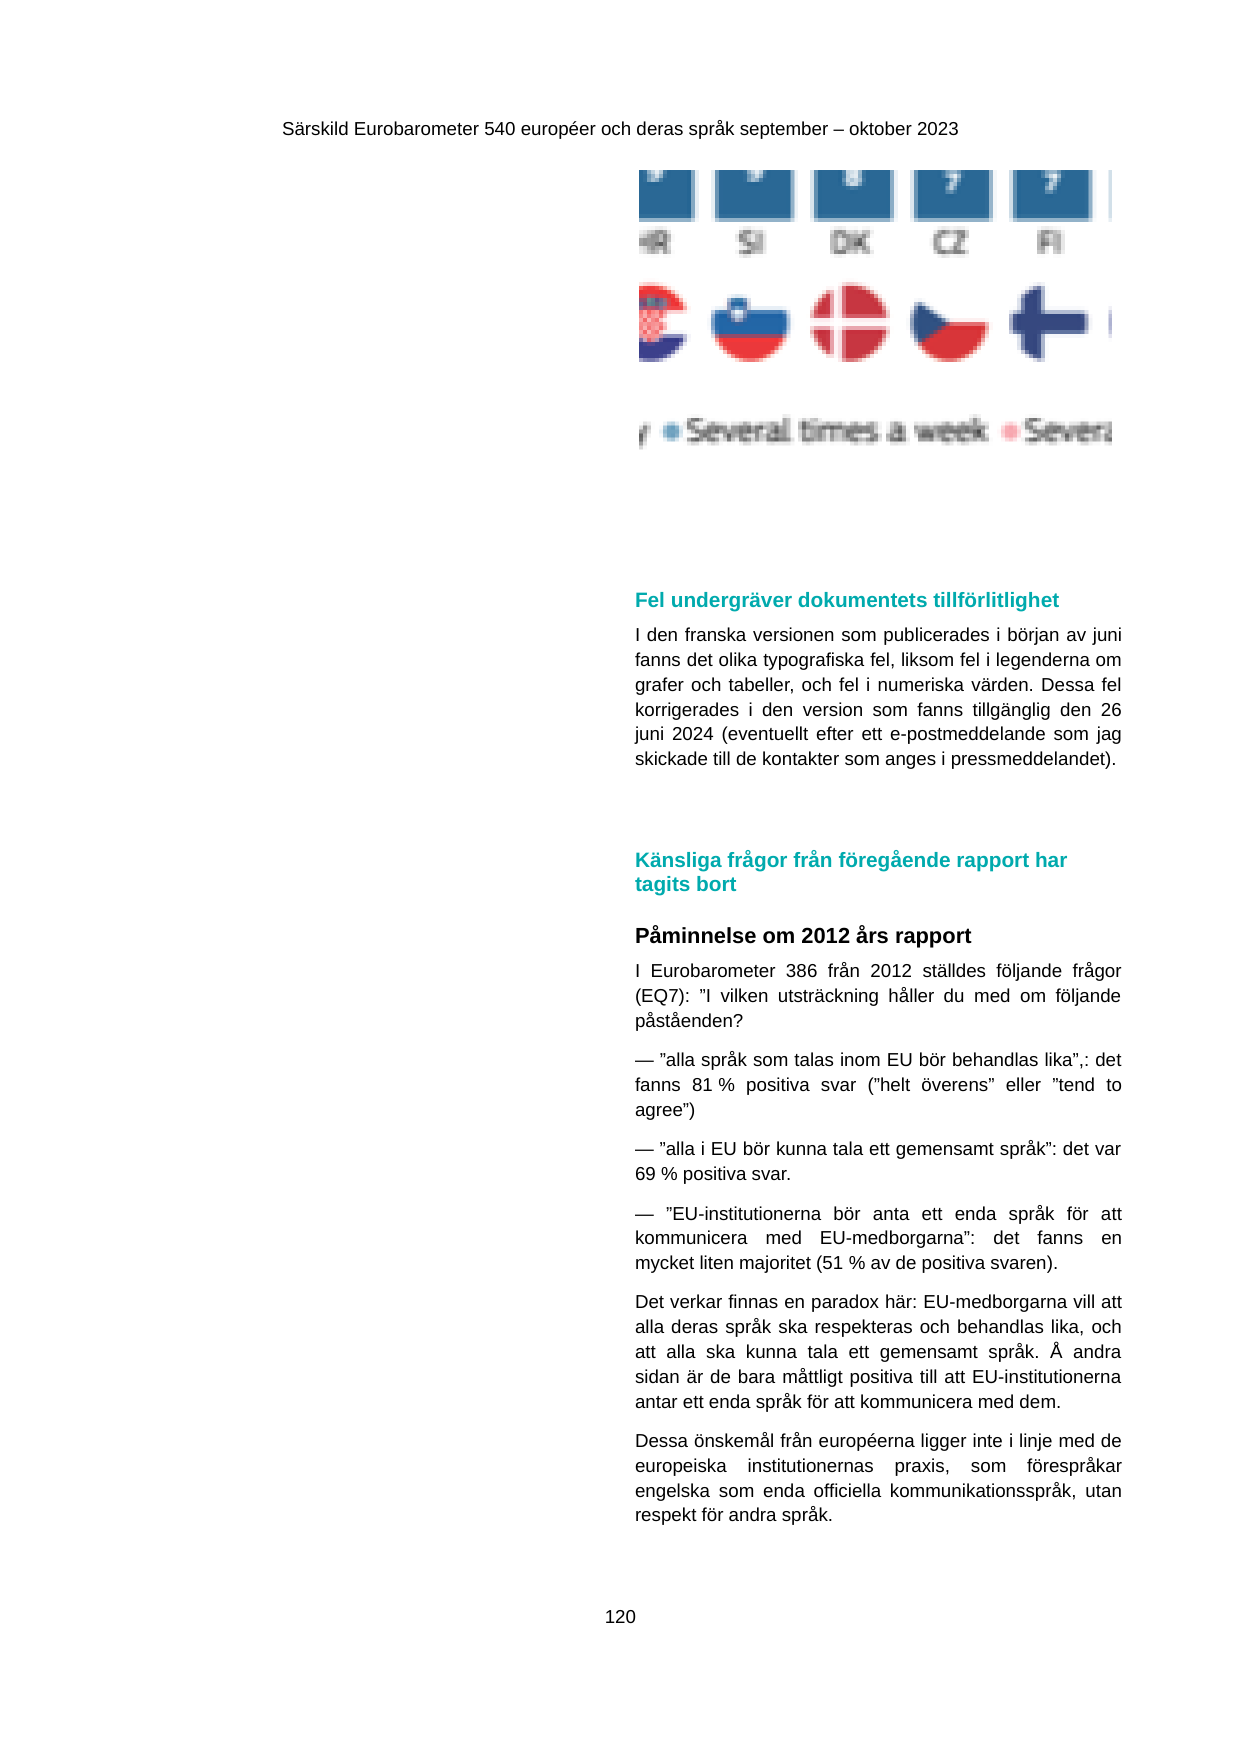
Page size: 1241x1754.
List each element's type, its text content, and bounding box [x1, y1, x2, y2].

text Dessa önskemål från européerna ligger inte i linje med de europeiska institutionernas praxis, som förespråkar engelska som enda officiella kommunikationsspråk, utan respekt för andra språk. [635, 1430, 1122, 1526]
text Det verkar finnas en paradox här: EU-medborgarna vill att alla deras språk ska respekteras och behandlas lika, och att alla ska kunna tala ett gemensamt språk. Å andra sidan är de bara måttligt positiva till att EU-institutionerna antar ett enda språk för att kommunicera med dem. [635, 1291, 1122, 1412]
text — ”alla språk som talas inom EU bör behandlas lika”,: det fanns 81 % positiva svar (”helt överens” eller ”tend to agree”) [635, 1049, 1122, 1120]
subtitle Påminnelse om 2012 års rapport [635, 922, 1122, 948]
text — ”alla i EU bör kunna tala ett gemensamt språk”: det var 69 % positiva svar. [635, 1138, 1122, 1184]
subtitle Känsliga frågor från föregående rapport har tagits bort [635, 847, 1122, 895]
subtitle Fel undergräver dokumentets tillförlitlighet [635, 587, 1122, 611]
text I den franska versionen som publicerades i början av juni fanns det olika typografiska fel, liksom fel i legenderna om grafer och tabeller, och fel i numeriska värden. Dessa fel korrigerades i den version som fanns tillgänglig den 26 juni 2024 (eventuellt efter ett e-postmeddelande som jag skickade till de kontakter som anges i pressmeddelandet). [635, 624, 1122, 769]
text I Eurobarometer 386 från 2012 ställdes följande frågor (EQ7): ”I vilken utsträckning håller du med om följande påståenden? [635, 960, 1122, 1031]
text — ”EU-institutionerna bör anta ett enda språk för att kommunicera med EU-medborgarna”: det fanns en mycket liten majoritet (51 % av de positiva svaren). [635, 1202, 1122, 1273]
picture [639, 170, 1112, 485]
